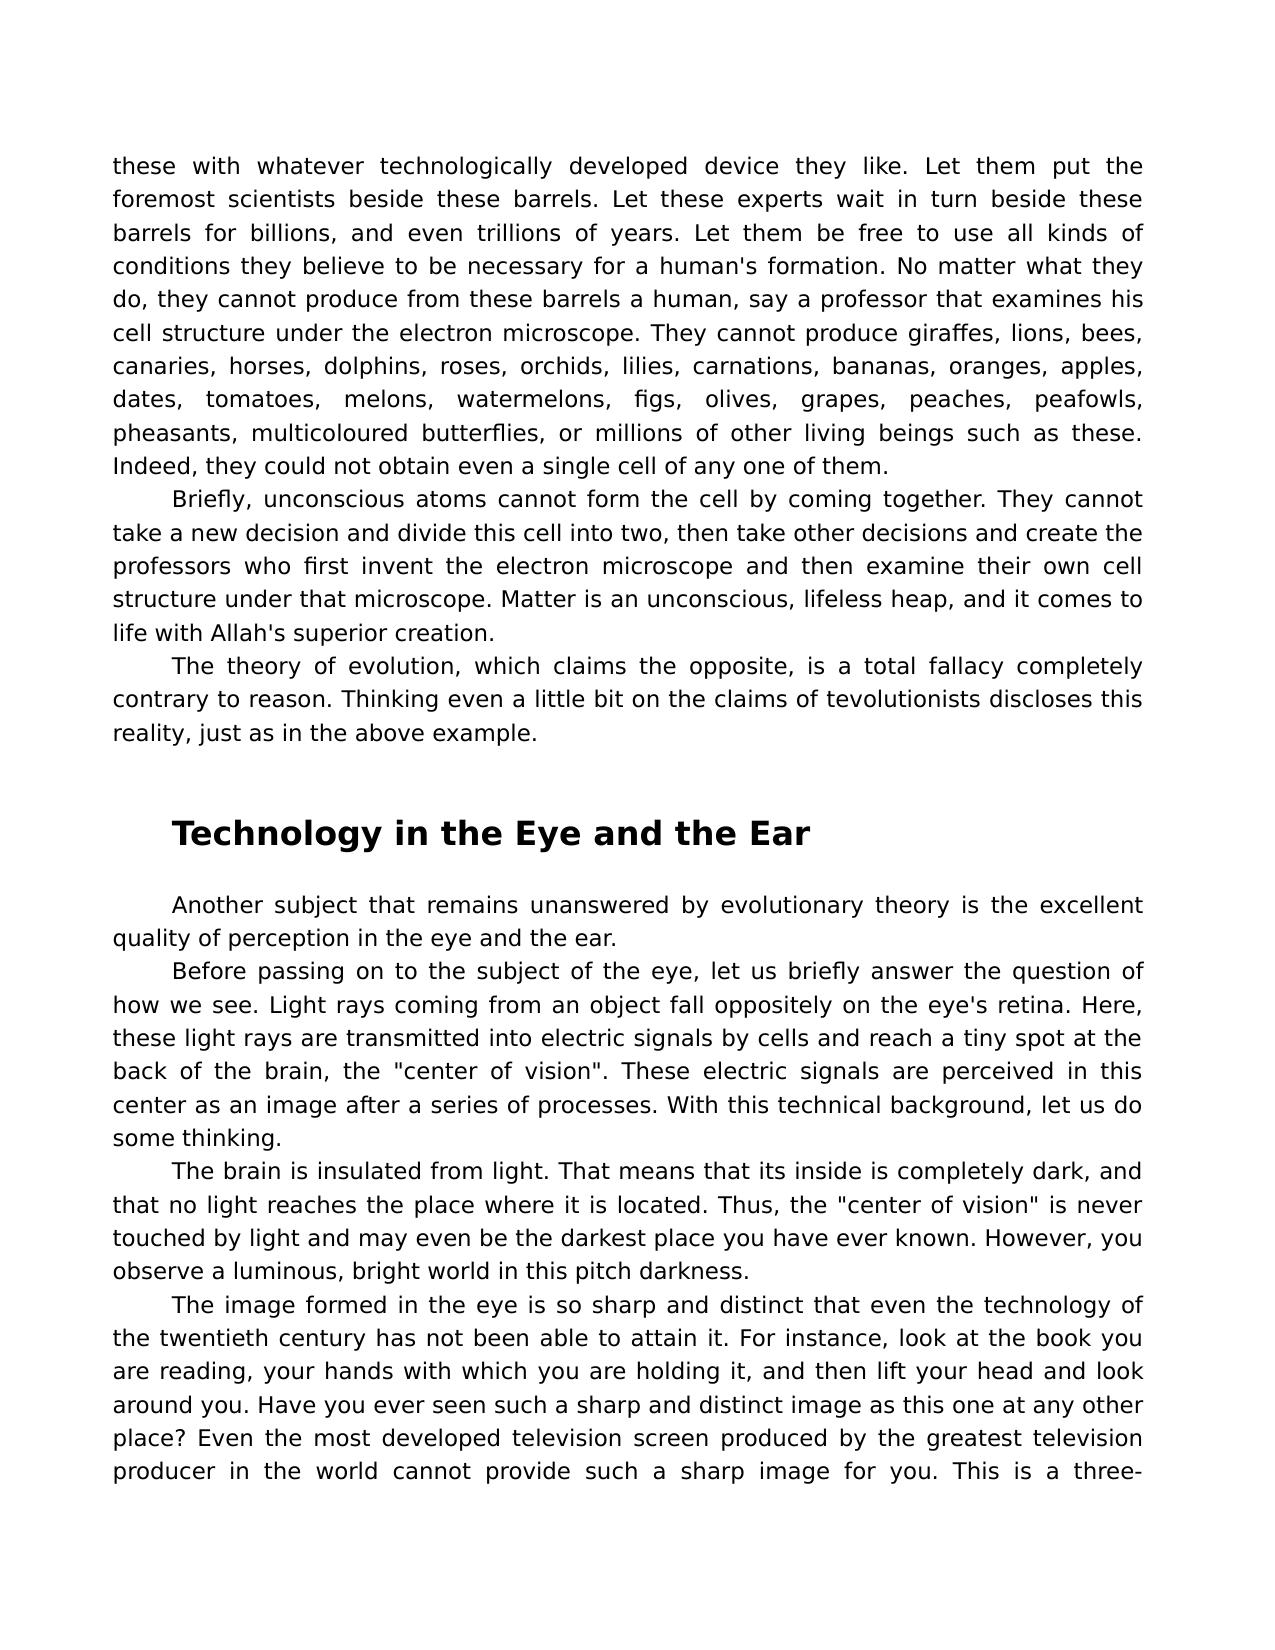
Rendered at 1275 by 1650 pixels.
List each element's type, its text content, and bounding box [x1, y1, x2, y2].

text Briefly, unconscious atoms cannot form the cell by coming together. They cannot take a new decision and divide this cell into two, then take other decisions and create the professors who first invent the electron microscope and then examine their own cell structure under that microscope. Matter is an unconscious, lifeless heap, and it comes to life with Allah's superior creation. [112, 481, 1145, 648]
text The theory of evolution, which claims the opposite, is a total fallacy completely contrary to reason. Thinking even a little bit on the claims of tevolutionists discloses this reality, just as in the above example. [112, 648, 1145, 748]
text Before passing on to the subject of the eye, let us briefly answer the question of how we see. Light rays coming from an object fall oppositely on the eye's retina. Here, these light rays are transmitted into electric signals by cells and reach a tiny spot at the back of the brain, the "center of vision". These electric signals are perceived in this center as an image after a series of processes. With this technical background, let us do some thinking. [112, 953, 1145, 1153]
text these with whatever technologically developed device they like. Let them put the foremost scientists beside these barrels. Let these experts wait in turn beside these barrels for billions, and even trillions of years. Let them be free to use all kinds of conditions they believe to be necessary for a human's formation. No matter what they do, they cannot produce from these barrels a human, say a professor that examines his cell structure under the electron microscope. They cannot produce giraffes, lions, bees, canaries, horses, dolphins, roses, orchids, lilies, carnations, bananas, oranges, apples, dates, tomatoes, melons, watermelons, figs, olives, grapes, peaches, peafowls, pheasants, multicoloured butterflies, or millions of other living beings such as these. Indeed, they could not obtain even a single cell of any one of them. [112, 148, 1145, 481]
text Technology in the Eye and the Ear [112, 814, 1145, 853]
text Another subject that remains unanswered by evolutionary theory is the excellent quality of perception in the eye and the ear. [112, 886, 1145, 953]
text The brain is insulated from light. That means that its inside is completely dark, and that no light reaches the place where it is located. Thus, the "center of vision" is never touched by light and may even be the darkest place you have ever known. However, you observe a luminous, bright world in this pitch darkness. [112, 1153, 1145, 1286]
text The image formed in the eye is so sharp and distinct that even the technology of the twentieth century has not been able to attain it. For instance, look at the book you are reading, your hands with which you are holding it, and then lift your head and look around you. Have you ever seen such a sharp and distinct image as this one at any other place? Even the most developed television screen produced by the greatest television producer in the world cannot provide such a sharp image for you. This is a three- [112, 1286, 1145, 1486]
